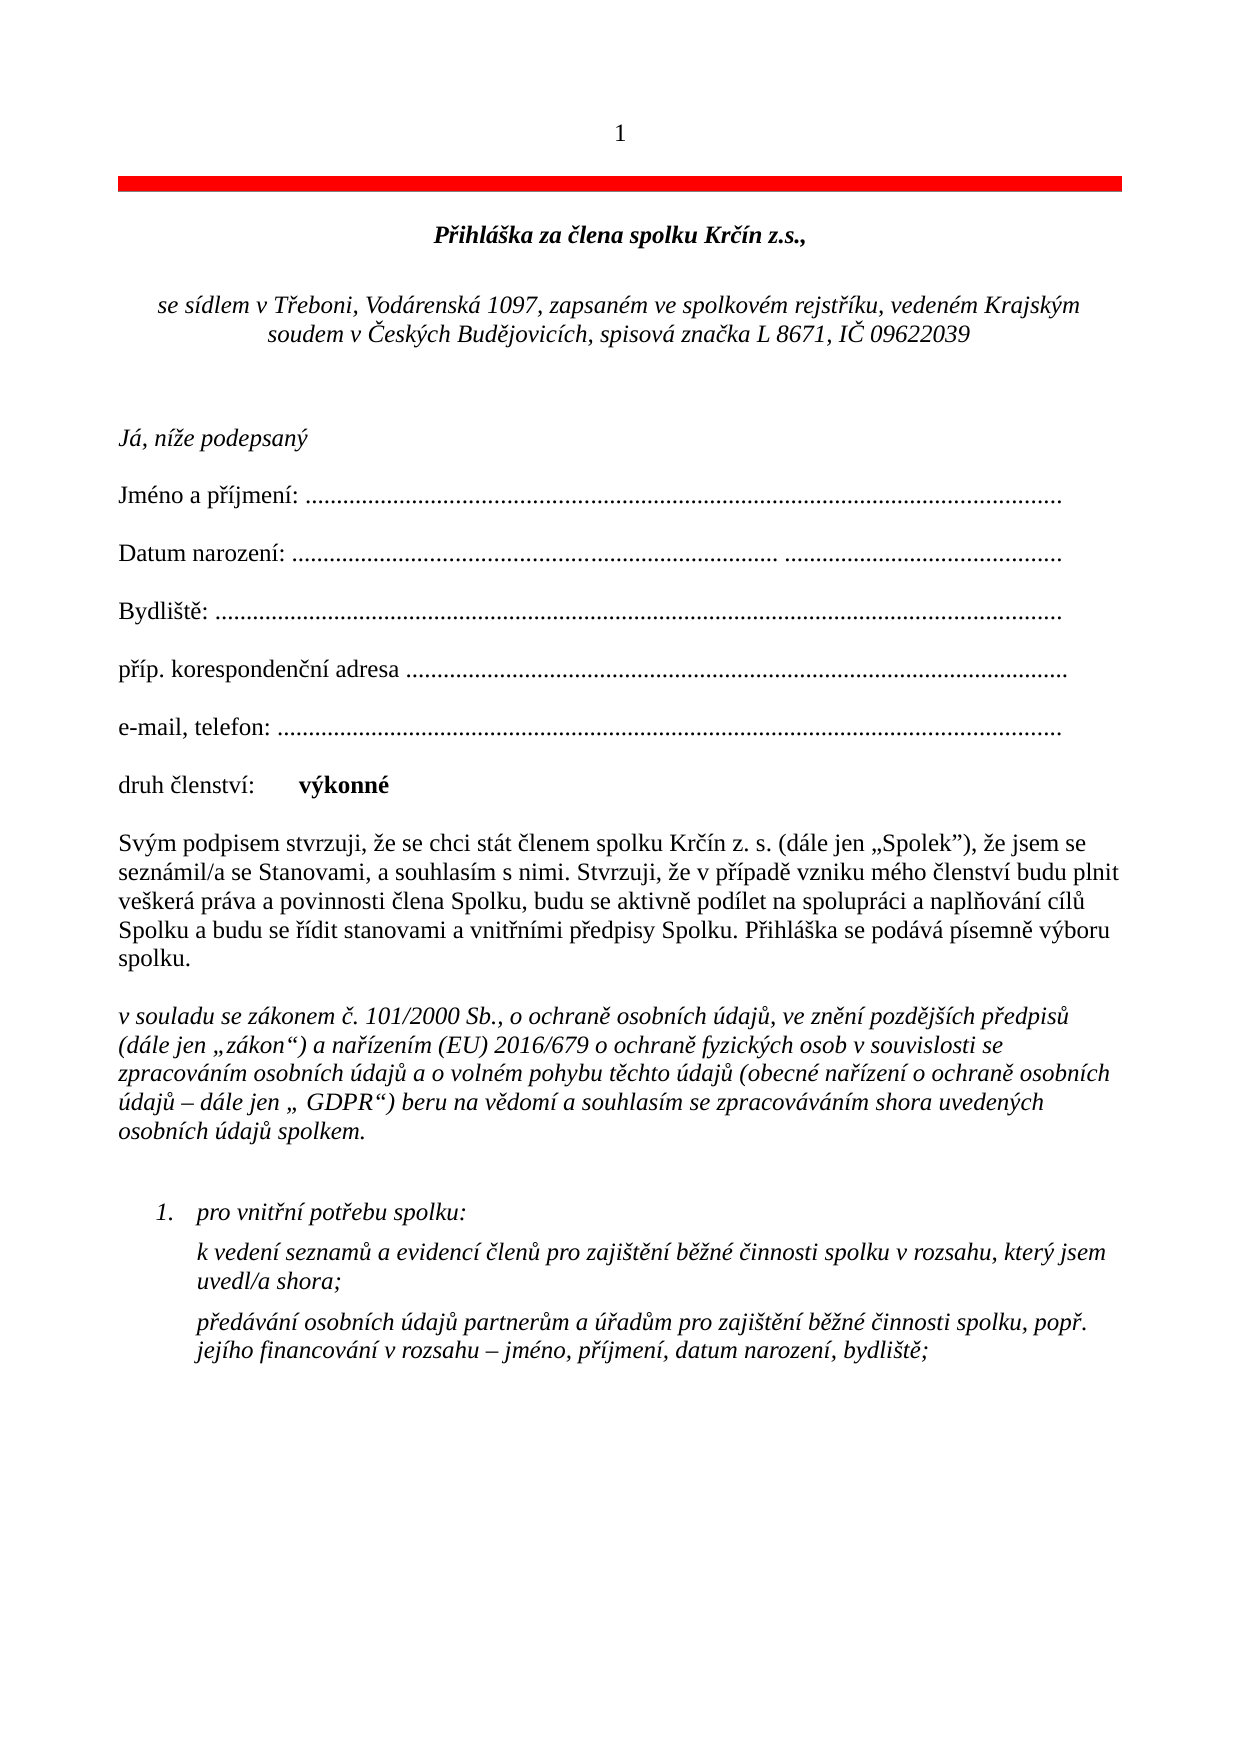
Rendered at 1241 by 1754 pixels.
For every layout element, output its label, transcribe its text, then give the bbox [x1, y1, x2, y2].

text Jméno a příjmení: [118, 480, 1122, 509]
text Svým podpisem stvrzuji, že se chci stát členem spolku Krčín z. s. (dále jen „Spolek”), že jsem se seznámil/a se Stanovami, a souhlasím s nimi. Stvrzuji, že v případě vzniku mého členství budu plnit veškerá práva a povinnosti člena Spolku, budu se aktivně podílet na spolupráci a naplňování cílů Spolku a budu se řídit stanovami a vnitřními předpisy Spolku. Přihláška se podává písemně výboru spolku. [118, 828, 1122, 972]
text e-mail, telefon: [118, 712, 1122, 741]
list k vedení seznamů a evidencí členů pro zajištění běžné činnosti spolku v rozsahu, který jsem uvedl/a shora; [155, 1237, 1122, 1295]
text Bydliště: [118, 596, 1122, 625]
text Já, níže podepsaný [118, 423, 1122, 452]
text druh členství: výkonné [118, 770, 1122, 799]
list pro vnitřní potřebu spolku: [155, 1197, 1122, 1226]
text Přihláška za člena spolku Krčín z.s., [118, 221, 1122, 249]
text se sídlem v Třeboni, Vodárenská 1097, zapsaném ve spolkovém rejstříku, vedeném Krajským soudem v Českých Budějovicích, spisová značka L 8671, IČ 09622039 [118, 290, 1122, 347]
text v souladu se zákonem č. 101/2000 Sb., o ochraně osobních údajů, ve znění pozdějších předpisů (dále jen „zákon“) a nařízením (EU) 2016/679 o ochraně fyzických osob v souvislosti se zpracováním osobních údajů a o volném pohybu těchto údajů (obecné nařízení o ochraně osobních údajů – dále jen „ GDPR“) beru na vědomí a souhlasím se zpracováváním shora uvedených osobních údajů spolkem. [118, 1001, 1122, 1145]
list předávání osobních údajů partnerům a úřadům pro zajištění běžné činnosti spolku, popř. jejího financování v rozsahu – jméno, příjmení, datum narození, bydliště; [155, 1307, 1122, 1364]
text příp. korespondenční adresa .......................................................................................................... [118, 654, 1122, 683]
text Datum narození: .............................. [118, 538, 1122, 567]
